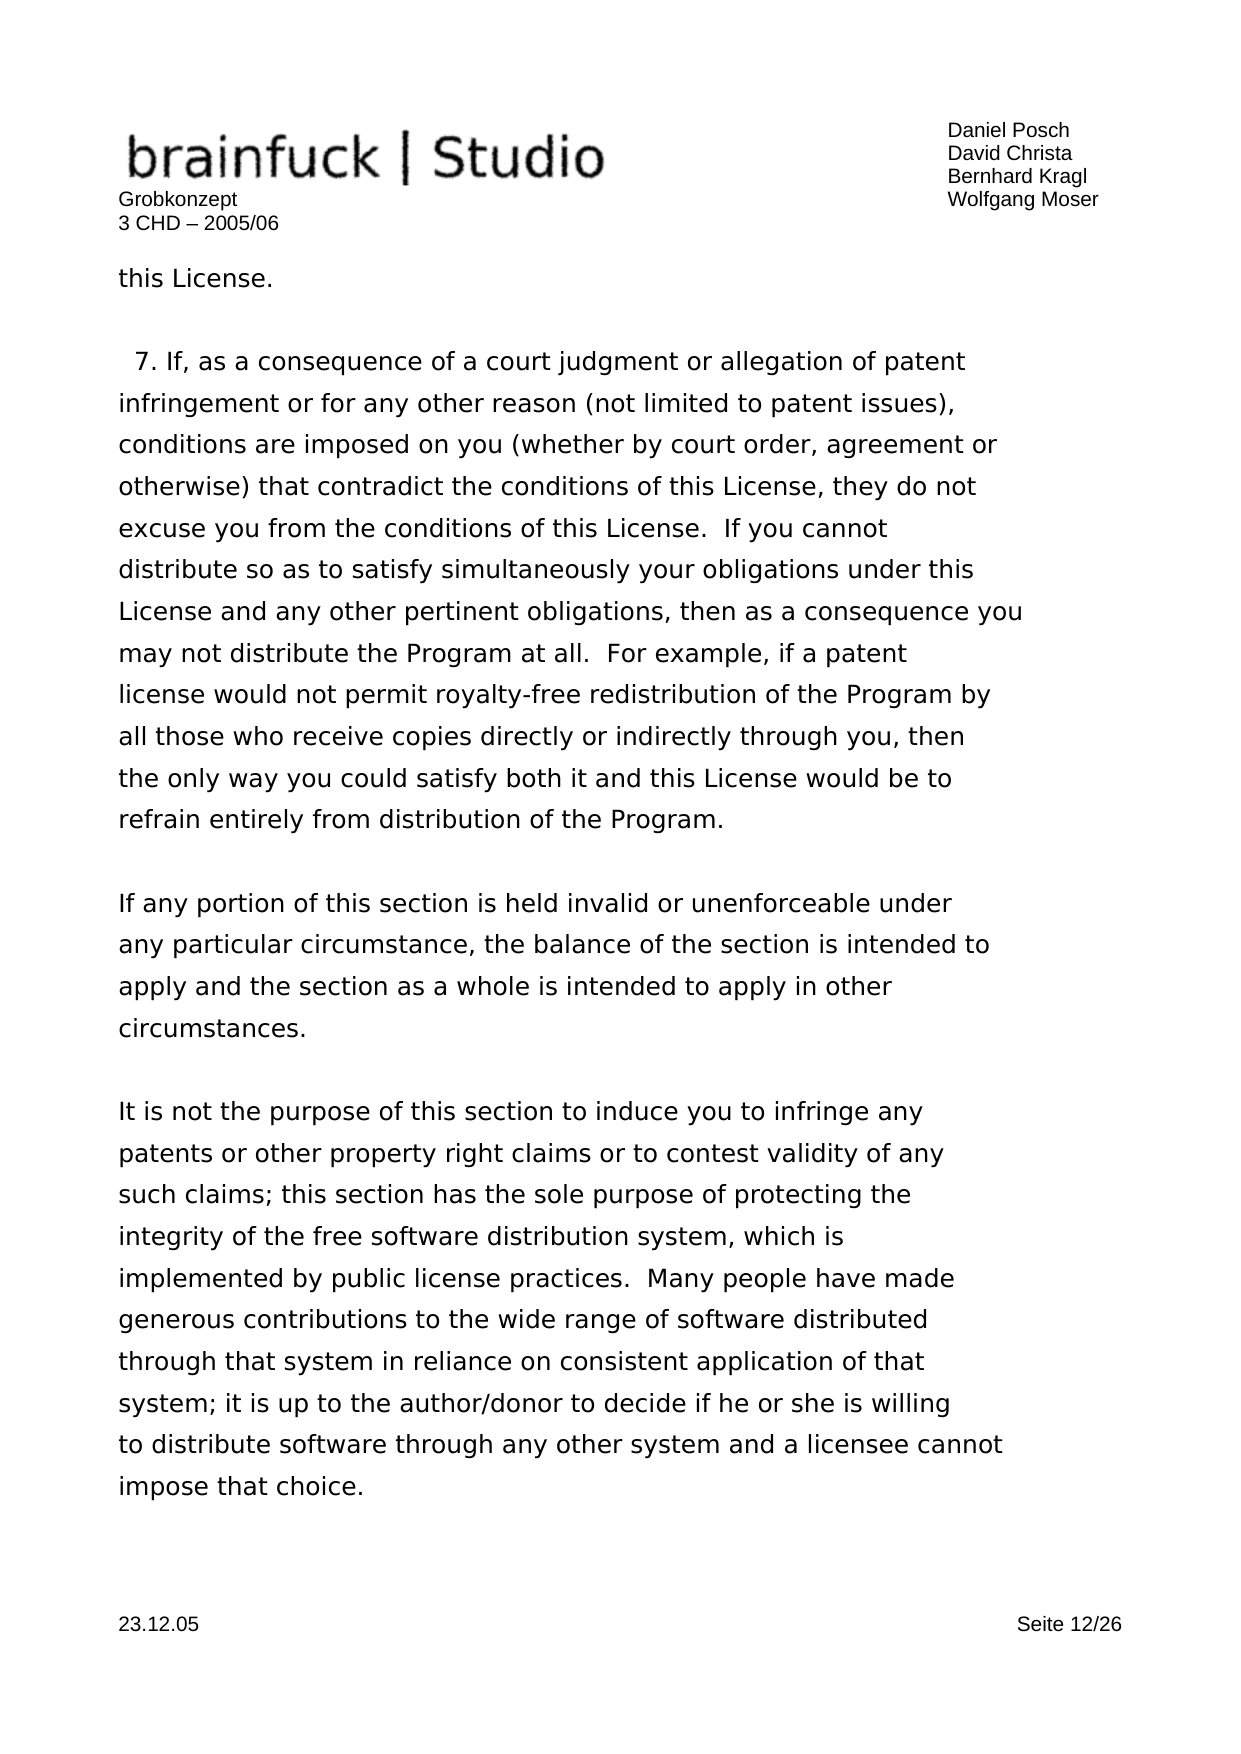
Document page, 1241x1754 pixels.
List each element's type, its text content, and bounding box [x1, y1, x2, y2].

text otherwise) that contradict the conditions of this License, they do not [118, 472, 1122, 501]
text the only way you could satisfy both it and this License would be to [118, 764, 1122, 793]
text patents or other property right claims or to contest validity of any [118, 1139, 1122, 1168]
text this License. [118, 264, 1122, 293]
text integrity of the free software distribution system, which is [118, 1222, 1122, 1251]
text all those who receive copies directly or indirectly through you, then [118, 722, 1122, 751]
picture [118, 118, 609, 187]
text any particular circumstance, the balance of the section is intended to [118, 930, 1122, 959]
text such claims; this section has the sole purpose of protecting the [118, 1180, 1122, 1209]
text distribute so as to satisfy simultaneously your obligations under this [118, 555, 1122, 584]
text through that system in reliance on consistent application of that [118, 1347, 1122, 1376]
text generous contributions to the wide range of software distributed [118, 1305, 1122, 1334]
text License and any other pertinent obligations, then as a consequence you [118, 597, 1122, 626]
text may not distribute the Program at all. For example, if a patent [118, 639, 1122, 668]
text 7. If, as a consequence of a court judgment or allegation of patent [118, 347, 1122, 376]
text license would not permit royalty-free redistribution of the Program by [118, 680, 1122, 709]
text It is not the purpose of this section to induce you to infringe any [118, 1097, 1122, 1126]
text conditions are imposed on you (whether by court order, agreement or [118, 430, 1122, 459]
text implemented by public license practices. Many people have made [118, 1264, 1122, 1293]
text impose that choice. [118, 1472, 1122, 1501]
text If any portion of this section is held invalid or unenforceable under [118, 889, 1122, 918]
text system; it is up to the author/donor to decide if he or she is willing [118, 1389, 1122, 1418]
text to distribute software through any other system and a licensee cannot [118, 1430, 1122, 1459]
text apply and the section as a whole is intended to apply in other [118, 972, 1122, 1001]
text refrain entirely from distribution of the Program. [118, 805, 1122, 834]
text circumstances. [118, 1014, 1122, 1043]
text infringement or for any other reason (not limited to patent issues), [118, 389, 1122, 418]
text excuse you from the conditions of this License. If you cannot [118, 514, 1122, 543]
